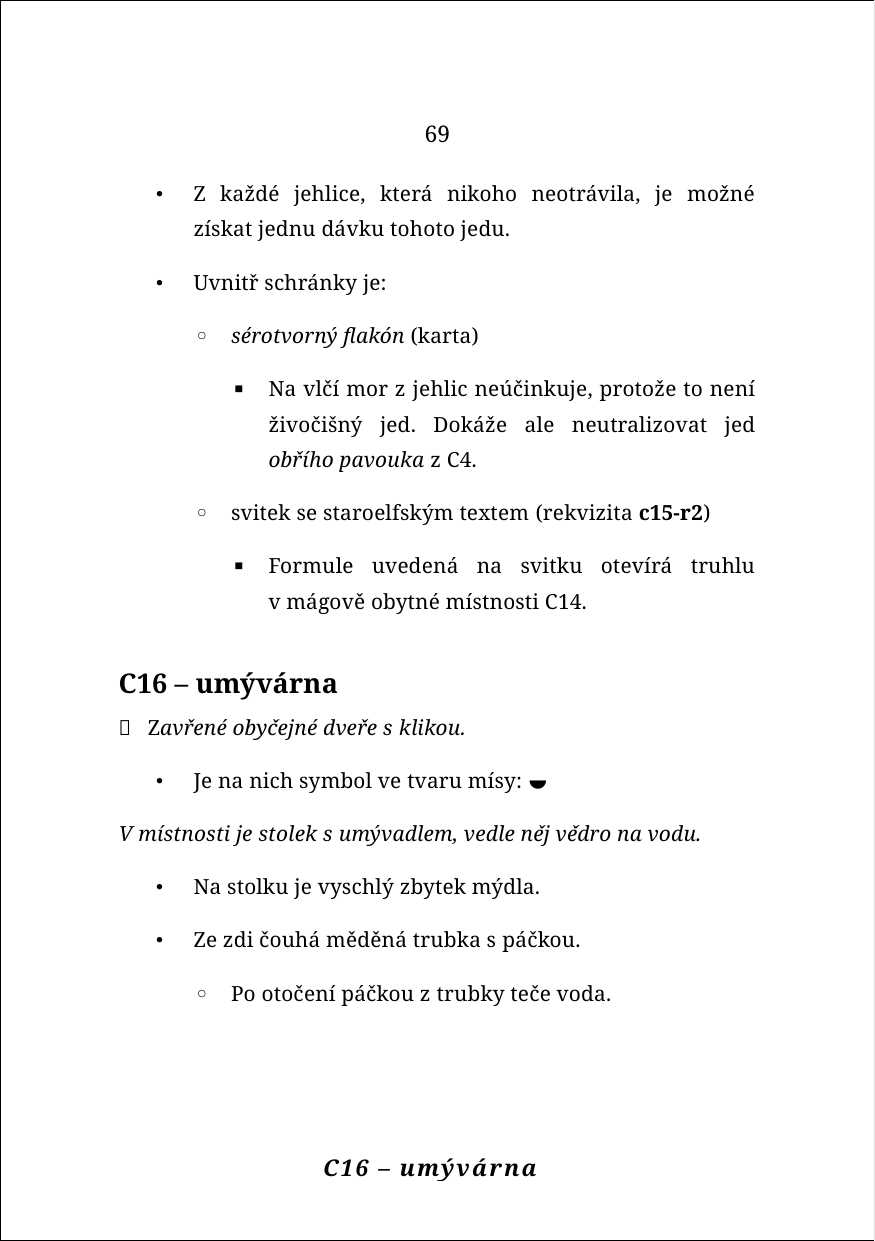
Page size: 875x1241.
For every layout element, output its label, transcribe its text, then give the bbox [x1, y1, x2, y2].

subtitle C16 – umývárna [118, 664, 756, 701]
list Je na nich symbol ve tvaru mísy: ⯋ [156, 766, 756, 794]
list svitek se staroelfským textem (rekvizita c15-r2) [193, 498, 756, 527]
list Formule uvedená na svitku otevírá truhlu v⁠ mágově obytné místnosti C14. [231, 552, 756, 616]
list Na vlčí mor z⁠ jehlic neúčinkuje, protože to není živočišný jed. Dokáže ale neutralizovat jed obřího pavouka z⁠ C4. [231, 374, 756, 474]
text 🚪 Zavřené obyčejné dveře s⁠ klikou. [118, 713, 756, 741]
list Ze zdi čouhá měděná trubka s⁠ páčkou. [156, 926, 756, 954]
list Po otočení páčkou z⁠ trubky teče voda. [193, 979, 756, 1007]
text V⁠ místnosti je stolek s⁠ umývadlem, vedle něj vědro na vodu. [118, 819, 756, 848]
list Uvnitř schránky je: [156, 268, 756, 296]
list Z⁠ každé jehlice, která nikoho neotrávila, je možné získat jednu dávku tohoto jedu. [156, 179, 756, 243]
list sérotvorný flakón (karta) [193, 321, 756, 349]
list Na stolku je vyschlý zbytek mýdla. [156, 872, 756, 901]
